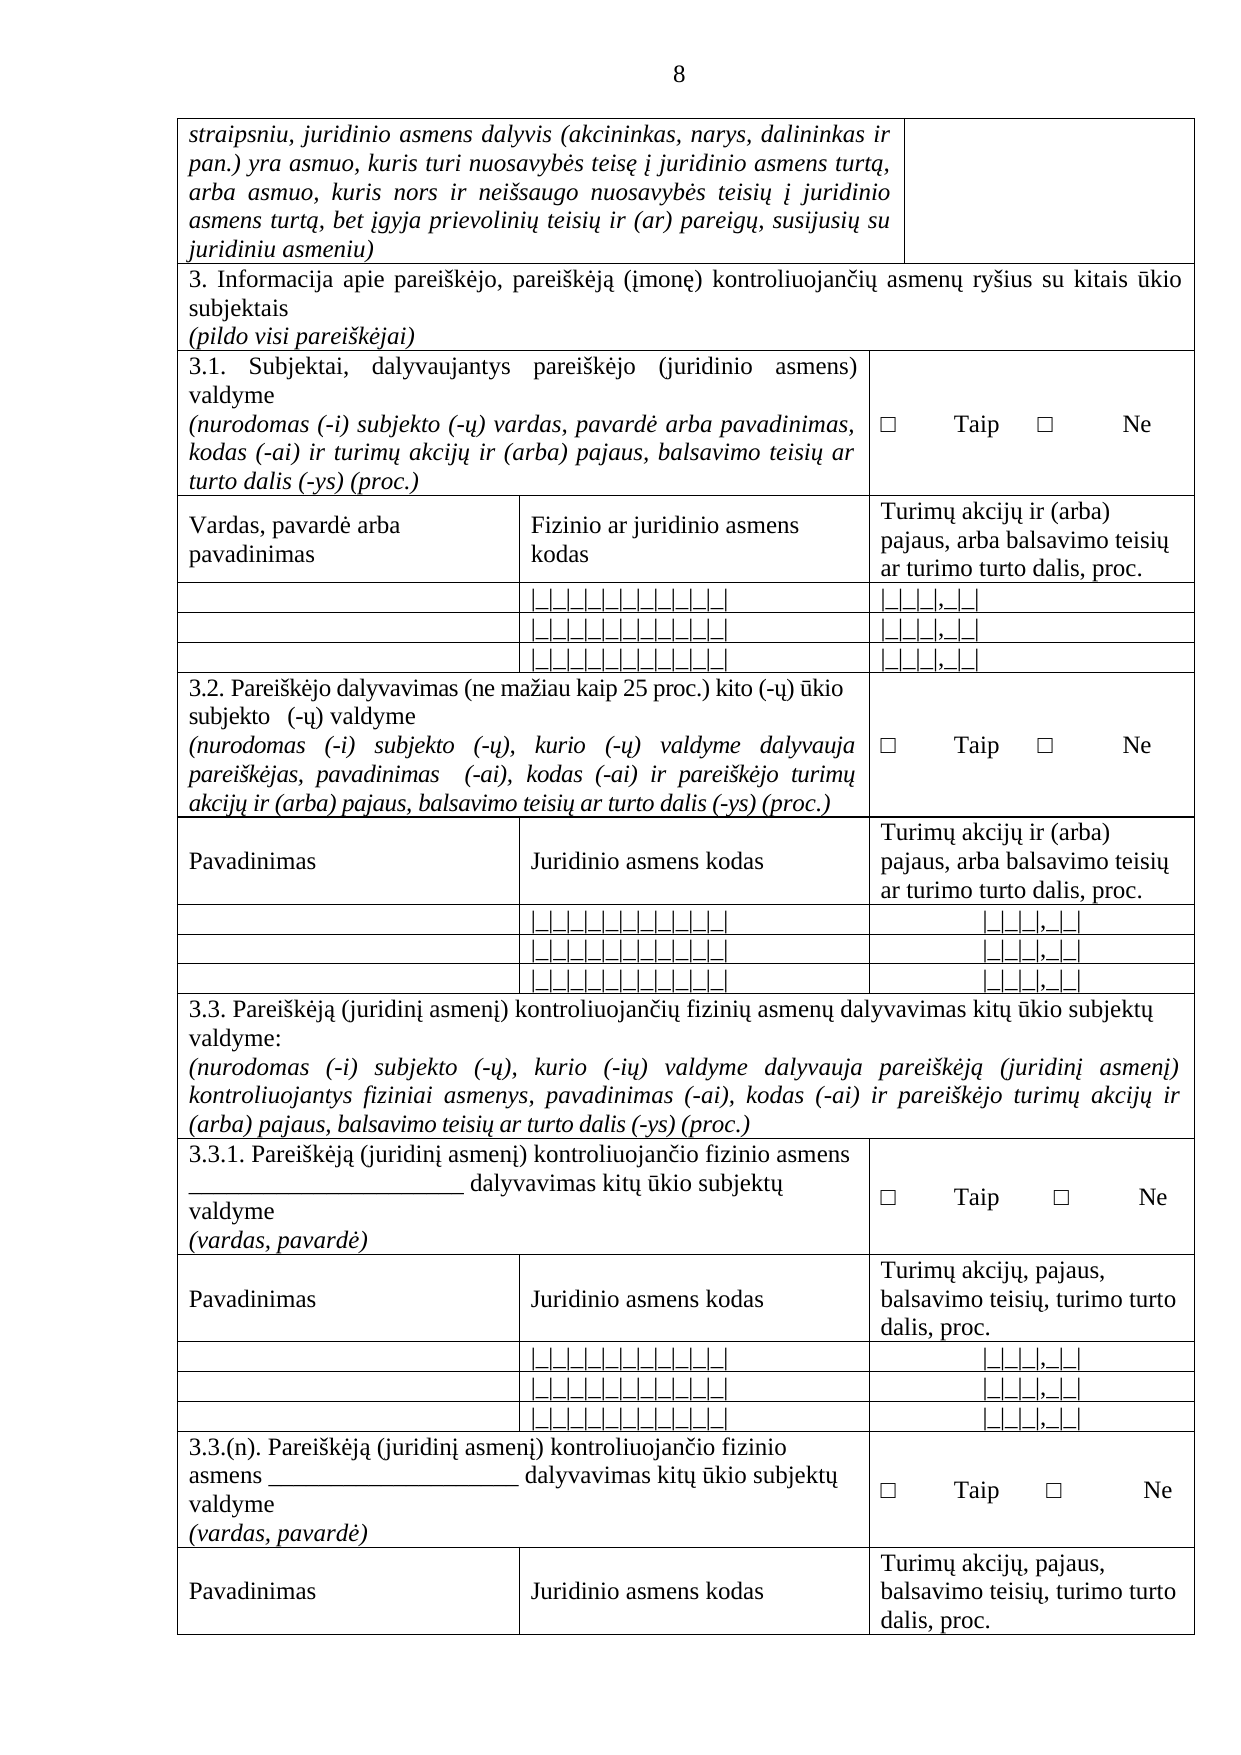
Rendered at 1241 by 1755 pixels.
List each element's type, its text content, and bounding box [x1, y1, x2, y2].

table_cell |_|_|_|,_|_| [870, 964, 1194, 993]
table_cell [178, 1342, 519, 1371]
table_cell 3.2. Pareiškėjo dalyvavimas (ne mažiau kaip 25 proc.) kito (-ų) ūkio subjekto (-ų) valdyme (nurodomas (-i) subjekto (-ų), kurio (-ų) valdyme dalyvauja pareiškėjas, pavadinimas (-ai), kodas (-ai) ir pareiškėjo turimų akcijų ir (arba) pajaus, balsavimo teisių ar turto dalis (-ys) (proc.) [178, 673, 869, 816]
table_cell Pavadinimas [178, 818, 519, 904]
table_cell [178, 583, 519, 612]
table_cell Ne [1132, 1432, 1194, 1547]
table_cell |_|_|_|_|_|_|_|_|_|_|_| [520, 935, 869, 963]
table_cell [178, 964, 519, 993]
table_cell |_|_|_|,_|_| [870, 935, 1194, 963]
table_cell |_|_|_|,_|_| [870, 1342, 1194, 1371]
table_cell Ne [1111, 673, 1194, 816]
table_cell □ [870, 351, 942, 495]
table_cell Juridinio asmens kodas [520, 1548, 869, 1634]
table_cell 3.3.(n). Pareiškėją (juridinį asmenį) kontroliuojančio fizinio asmens ____________________ dalyvavimas kitų ūkio subjektų valdyme (vardas, pavardė) [178, 1432, 869, 1547]
table_cell □ [870, 673, 942, 816]
table_cell Vardas, pavardė arba pavadinimas [178, 496, 519, 582]
table_cell 3.3. Pareiškėją (juridinį asmenį) kontroliuojančių fizinių asmenų dalyvavimas kitų ūkio subjektų valdyme: (nurodomas (-i) subjekto (-ų), kurio (-ių) valdyme dalyvauja pareiškėją (juridinį asmenį) kontroliuojantys fiziniai asmenys, pavadinimas (-ai), kodas (-ai) ir pareiškėjo turimų akcijų ir (arba) pajaus, balsavimo teisių ar turto dalis (-ys) (proc.) [178, 994, 1194, 1138]
table_cell |_|_|_|_|_|_|_|_|_|_|_| [520, 1342, 869, 1371]
table_cell |_|_|_|_|_|_|_|_|_|_|_| [520, 583, 869, 612]
table_cell [178, 905, 519, 933]
table_cell Pavadinimas [178, 1548, 519, 1634]
table_cell Turimų akcijų ir (arba) pajaus, arba balsavimo teisių ar turimo turto dalis, proc. [870, 496, 1194, 582]
table_cell |_|_|_|_|_|_|_|_|_|_|_| [520, 1372, 869, 1401]
table_cell □ [1026, 673, 1111, 816]
table_cell [178, 613, 519, 642]
table_cell |_|_|_|_|_|_|_|_|_|_|_| [520, 964, 869, 993]
table_cell Turimų akcijų ir (arba) pajaus, arba balsavimo teisių ar turimo turto dalis, proc. [870, 818, 1194, 904]
table_cell |_|_|_|,_|_| [870, 1372, 1194, 1401]
table_cell |_|_|_|,_|_| [870, 905, 1194, 933]
table_cell [178, 935, 519, 963]
table_cell Turimų akcijų, pajaus, balsavimo teisių, turimo turto dalis, proc. [870, 1548, 1194, 1634]
table_cell |_|_|_|_|_|_|_|_|_|_|_| [520, 643, 869, 672]
table_cell Taip [942, 673, 1026, 816]
table_cell [178, 643, 519, 672]
table_cell Ne [1127, 1139, 1194, 1254]
table_cell 3.3.1. Pareiškėją (juridinį asmenį) kontroliuojančio fizinio asmens ______________________ dalyvavimas kitų ūkio subjektų valdyme (vardas, pavardė) [178, 1139, 869, 1254]
table_cell [178, 1402, 519, 1431]
table_cell |_|_|_|,_|_| [870, 613, 1194, 642]
table_cell Ne [1111, 351, 1194, 495]
table_cell straipsniu, juridinio asmens dalyvis (akcininkas, narys, dalininkas ir pan.) yra asmuo, kuris turi nuosavybės teisę į juridinio asmens turtą, arba asmuo, kuris nors ir neišsaugo nuosavybės teisių į juridinio asmens turtą, bet įgyja prievolinių teisių ir (ar) pareigų, susijusių su juridiniu asmeniu) [178, 119, 904, 263]
table_cell |_|_|_|,_|_| [870, 583, 1194, 612]
table_cell [178, 1372, 519, 1401]
table_cell Taip [942, 1139, 1042, 1254]
table_cell Juridinio asmens kodas [520, 818, 869, 904]
table_cell Taip [942, 351, 1026, 495]
table_cell Fizinio ar juridinio asmens kodas [520, 496, 869, 582]
table_cell Turimų akcijų, pajaus, balsavimo teisių, turimo turto dalis, proc. [870, 1255, 1194, 1341]
table_cell □ [1042, 1139, 1127, 1254]
table_cell Taip [942, 1432, 1035, 1547]
table_cell |_|_|_|,_|_| [870, 1402, 1194, 1431]
table_cell |_|_|_|,_|_| [870, 643, 1194, 672]
table_cell Pavadinimas [178, 1255, 519, 1341]
table_cell Juridinio asmens kodas [520, 1255, 869, 1341]
table_cell 3.1. Subjektai, dalyvaujantys pareiškėjo (juridinio asmens) valdyme (nurodomas (-i) subjekto (-ų) vardas, pavardė arba pavadinimas, kodas (-ai) ir turimų akcijų ir (arba) pajaus, balsavimo teisių ar turto dalis (-ys) (proc.) [178, 351, 869, 495]
table_cell □ [1026, 351, 1111, 495]
table_cell □ [870, 1432, 942, 1547]
table_cell □ [870, 1139, 942, 1254]
table_cell |_|_|_|_|_|_|_|_|_|_|_| [520, 905, 869, 933]
table_cell □ [1035, 1432, 1132, 1547]
table_cell |_|_|_|_|_|_|_|_|_|_|_| [520, 1402, 869, 1431]
table_cell [905, 119, 1194, 263]
table_cell |_|_|_|_|_|_|_|_|_|_|_| [520, 613, 869, 642]
table_cell 3. Informacija apie pareiškėjo, pareiškėją (įmonę) kontroliuojančių asmenų ryšius su kitais ūkio subjektais (pildo visi pareiškėjai) [178, 264, 1194, 350]
